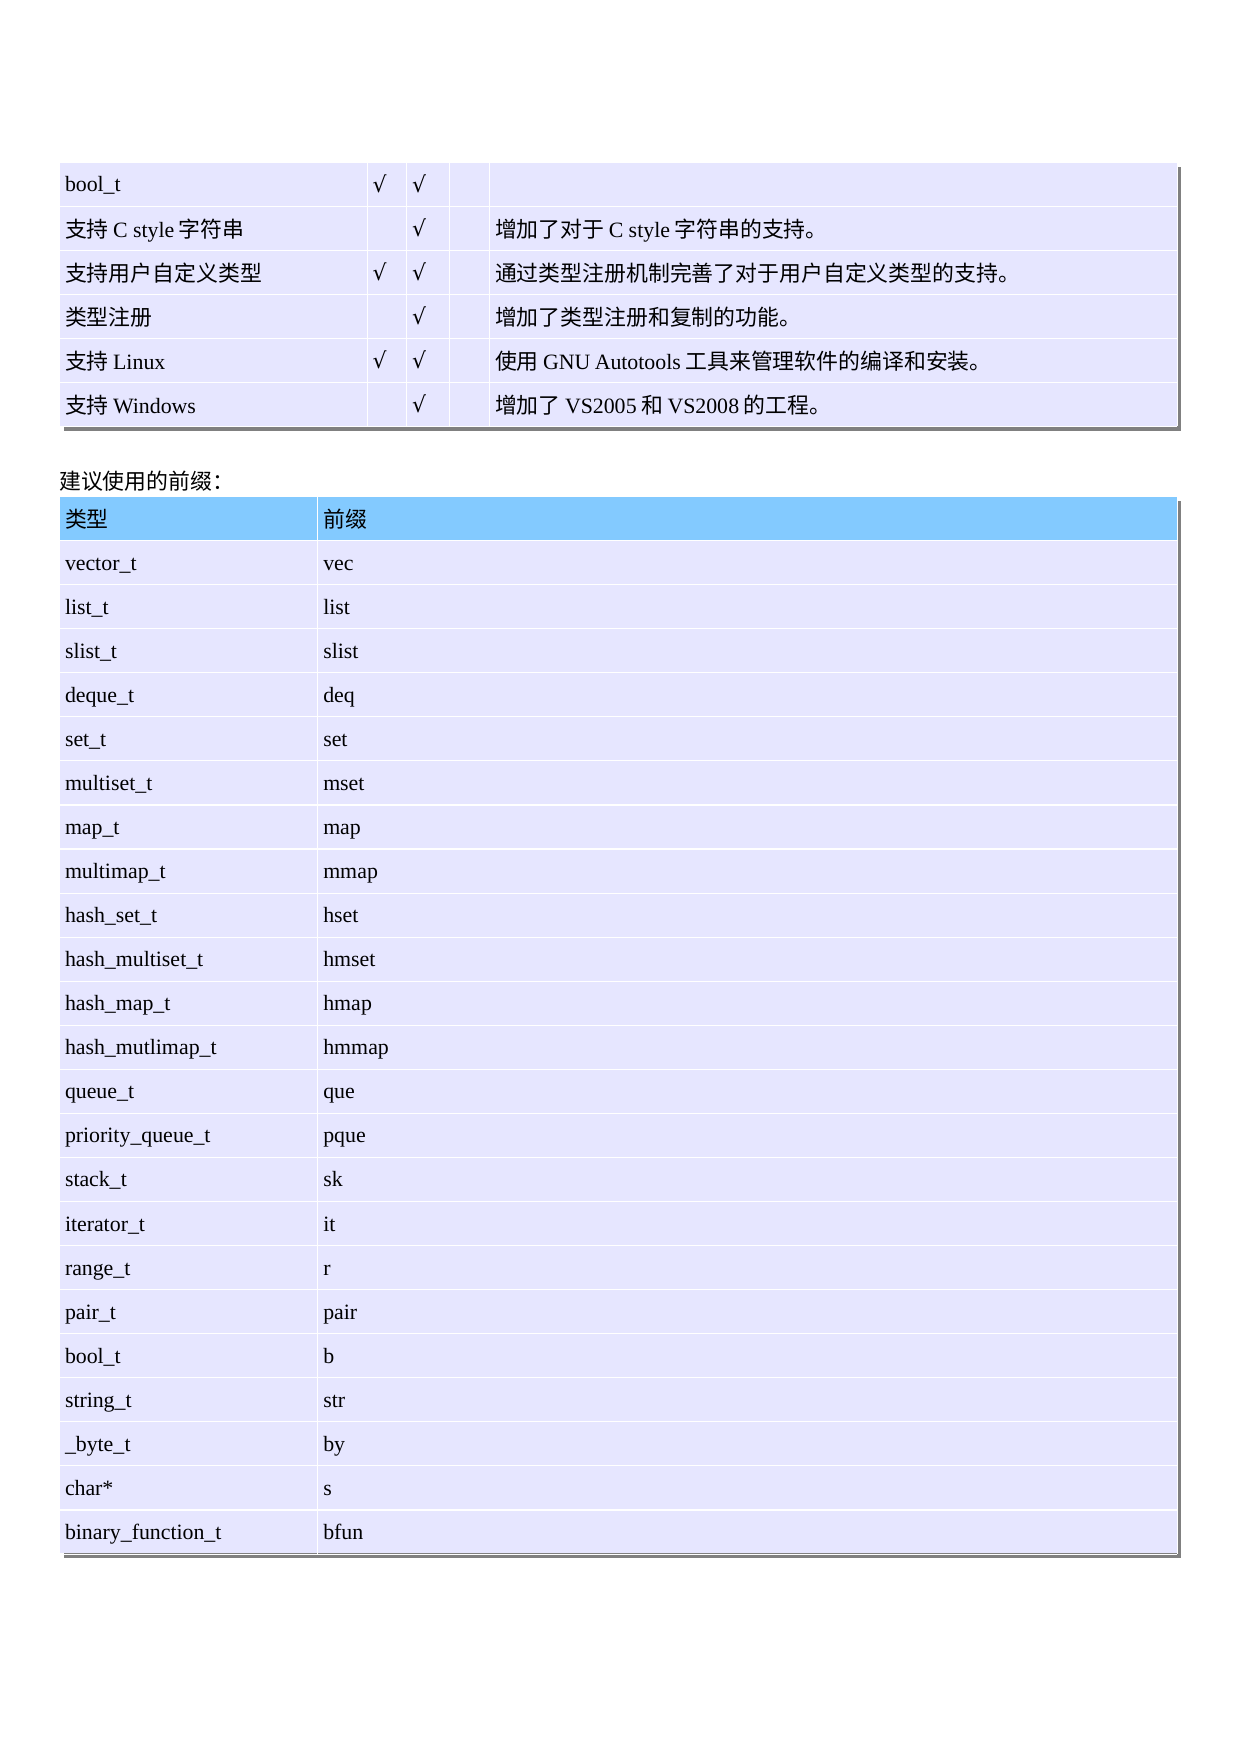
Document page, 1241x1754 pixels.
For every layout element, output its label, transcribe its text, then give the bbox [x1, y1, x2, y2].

table_cell vec [318, 541, 1177, 584]
table_cell [450, 295, 489, 338]
table_cell multiset_t [60, 761, 317, 804]
table_cell it [318, 1202, 1177, 1245]
table_cell set_t [60, 717, 317, 760]
table_cell 增加了对于C style字符串的支持。 [490, 207, 1177, 250]
table_cell set [318, 717, 1177, 760]
table_cell pair_t [60, 1290, 317, 1333]
table_cell b [318, 1334, 1177, 1377]
table_cell 支持Windows [60, 383, 367, 426]
table_cell range_t [60, 1246, 317, 1289]
table_cell [368, 207, 406, 250]
table_cell [450, 163, 489, 206]
table_cell √ [407, 207, 449, 250]
table_cell vector_t [60, 541, 317, 584]
table_header 前缀 [318, 497, 1177, 540]
table_cell str [318, 1378, 1177, 1421]
table_cell [368, 295, 406, 338]
table_cell string_t [60, 1378, 317, 1421]
table_cell √ [407, 251, 449, 294]
table_cell deq [318, 673, 1177, 716]
table_cell map_t [60, 806, 317, 848]
table_cell stack_t [60, 1158, 317, 1201]
table_cell [450, 339, 489, 382]
table_cell √ [368, 163, 406, 206]
table_cell hmset [318, 938, 1177, 981]
table_cell [490, 163, 1177, 206]
table_cell binary_function_t [60, 1511, 317, 1553]
table_cell 支持Linux [60, 339, 367, 382]
table_cell 增加了VS2005和VS2008的工程。 [490, 383, 1177, 426]
table_cell [450, 207, 489, 250]
table_cell priority_queue_t [60, 1114, 317, 1157]
table_cell bool_t [60, 1334, 317, 1377]
table_cell slist_t [60, 629, 317, 672]
table_cell pque [318, 1114, 1177, 1157]
table_cell √ [368, 251, 406, 294]
table_cell [450, 383, 489, 426]
table_cell [450, 251, 489, 294]
table_cell hash_set_t [60, 894, 317, 937]
table_cell hash_map_t [60, 982, 317, 1025]
table_cell list_t [60, 585, 317, 628]
table_cell s [318, 1466, 1177, 1509]
table_cell iterator_t [60, 1202, 317, 1245]
table_cell r [318, 1246, 1177, 1289]
table_cell [368, 383, 406, 426]
table_cell char* [60, 1466, 317, 1509]
table_cell deque_t [60, 673, 317, 716]
table_header 类型 [60, 497, 317, 540]
table_cell sk [318, 1158, 1177, 1201]
table_cell by [318, 1422, 1177, 1465]
table_cell √ [407, 383, 449, 426]
table_cell 支持C style字符串 [60, 207, 367, 250]
table_cell hset [318, 894, 1177, 937]
table_cell 通过类型注册机制完善了对于用户自定义类型的支持。 [490, 251, 1177, 294]
table_cell _byte_t [60, 1422, 317, 1465]
table_cell √ [407, 295, 449, 338]
table_cell multimap_t [60, 850, 317, 893]
table_cell map [318, 806, 1177, 848]
table_cell hmap [318, 982, 1177, 1025]
table_cell queue_t [60, 1070, 317, 1113]
table_cell 使用GNU Autotools工具来管理软件的编译和安装。 [490, 339, 1177, 382]
table_cell √ [407, 339, 449, 382]
text 建议使用的前缀： [59, 463, 1181, 496]
table_cell hash_multiset_t [60, 938, 317, 981]
table_cell bfun [318, 1511, 1177, 1553]
table_cell mmap [318, 850, 1177, 893]
table_cell list [318, 585, 1177, 628]
table_cell hmmap [318, 1026, 1177, 1069]
table_cell que [318, 1070, 1177, 1113]
table_cell 增加了类型注册和复制的功能。 [490, 295, 1177, 338]
table_cell pair [318, 1290, 1177, 1333]
table_cell 支持用户自定义类型 [60, 251, 367, 294]
table_cell bool_t [60, 163, 367, 206]
table_cell mset [318, 761, 1177, 804]
table_cell hash_mutlimap_t [60, 1026, 317, 1069]
table_cell 类型注册 [60, 295, 367, 338]
table_cell √ [368, 339, 406, 382]
table_cell √ [407, 163, 449, 206]
table_cell slist [318, 629, 1177, 672]
